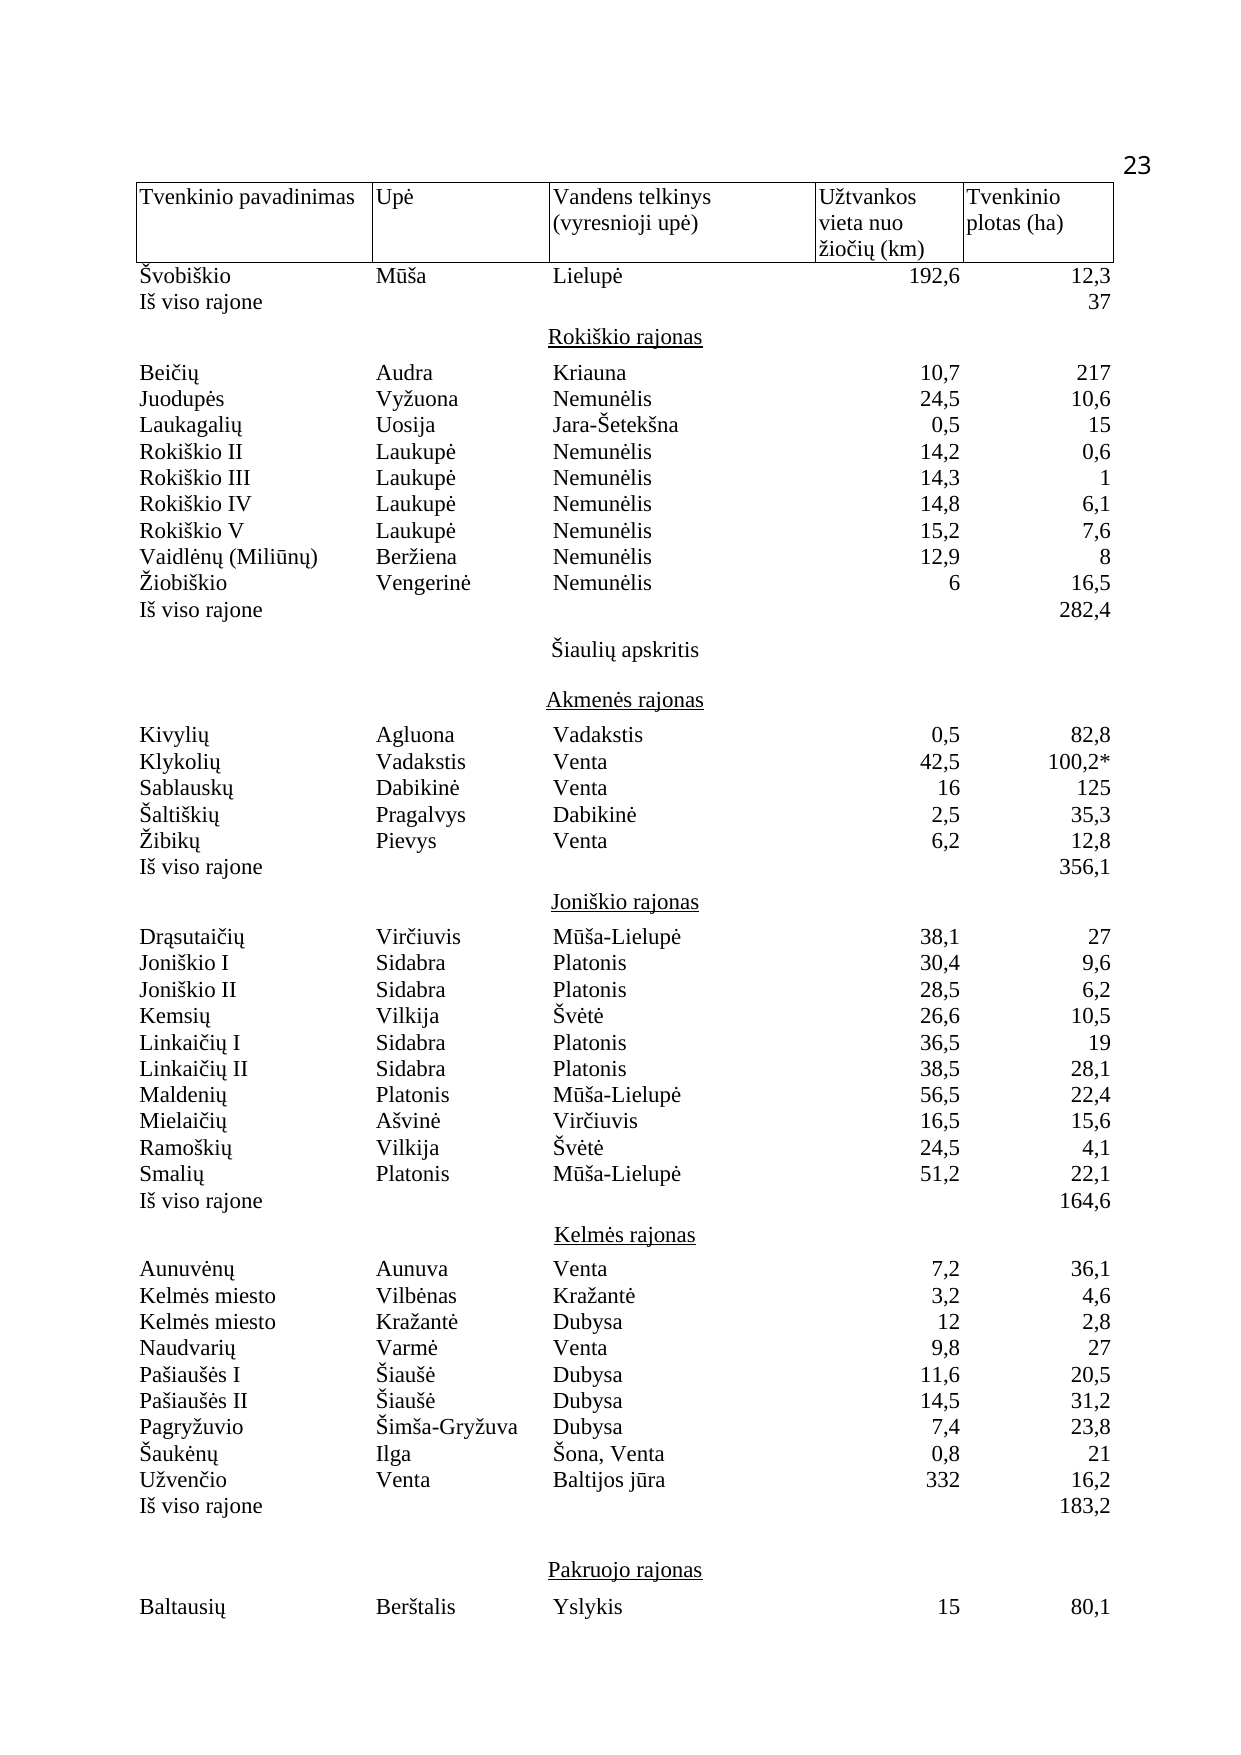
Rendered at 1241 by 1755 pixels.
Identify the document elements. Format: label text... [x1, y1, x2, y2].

table_cell 356,1 [963, 853, 1114, 880]
table_cell 12,8 [963, 827, 1114, 853]
table_cell 183,2 [963, 1493, 1114, 1519]
table_cell 26,6 [815, 1002, 963, 1028]
table_cell Platonis [550, 976, 815, 1002]
table_cell Vyžuona [373, 385, 549, 411]
table_cell 24,5 [815, 1134, 963, 1160]
table_cell Linkaičių I [136, 1029, 372, 1055]
table_cell 4,6 [963, 1282, 1114, 1308]
table_cell 6,2 [963, 976, 1114, 1002]
table_cell Žibikų [136, 827, 372, 853]
table_cell Vadakstis [550, 722, 815, 748]
table_cell Iš viso rajone [136, 1187, 372, 1213]
table_cell Platonis [550, 1055, 815, 1081]
table_cell 22,4 [963, 1081, 1114, 1108]
table_cell 28,5 [815, 976, 963, 1002]
table_cell Rokiškio rajonas [136, 315, 1114, 359]
table_cell Agluona [373, 722, 549, 748]
table_cell 27 [963, 1334, 1114, 1361]
table_cell 192,6 [815, 263, 963, 288]
table_cell 0,8 [815, 1440, 963, 1466]
table_cell Sablauskų [136, 774, 372, 801]
table_cell Beičių [136, 359, 372, 385]
table_cell Linkaičių II [136, 1055, 372, 1081]
table_cell 31,2 [963, 1387, 1114, 1413]
table_cell Platonis [550, 1029, 815, 1055]
table_cell Šaltiškių [136, 801, 372, 827]
table_cell Iš viso rajone [136, 288, 372, 314]
table_cell Pakruojo rajonas [136, 1545, 1114, 1593]
table_cell 7,6 [963, 517, 1114, 543]
table_cell Šiaušė [373, 1387, 549, 1413]
table_cell 12 [815, 1308, 963, 1334]
table_cell 6,2 [815, 827, 963, 853]
table_cell Venta [550, 827, 815, 853]
table_cell [815, 1493, 963, 1519]
table_cell Laukagalių [136, 411, 372, 438]
table_cell Pašiaušės II [136, 1387, 372, 1413]
table_cell 28,1 [963, 1055, 1114, 1081]
table_header Tvenkinio pavadinimas [137, 183, 372, 262]
table_cell Maldenių [136, 1081, 372, 1108]
table_cell 3,2 [815, 1282, 963, 1308]
table_cell [815, 596, 963, 622]
table_cell Nemunėlis [550, 438, 815, 464]
table_cell Žiobiškio [136, 570, 372, 596]
table_cell Užvenčio [136, 1466, 372, 1492]
table_cell Nemunėlis [550, 570, 815, 596]
table_cell 0,6 [963, 438, 1114, 464]
table_cell Joniškio II [136, 976, 372, 1002]
table_cell Sidabra [373, 1055, 549, 1081]
table_cell Vilbėnas [373, 1282, 549, 1308]
table_cell Platonis [550, 950, 815, 976]
table_cell Virčiuvis [373, 923, 549, 949]
table_cell 20,5 [963, 1361, 1114, 1387]
table_cell 100,2* [963, 748, 1114, 774]
table_cell Varmė [373, 1334, 549, 1361]
table_cell Yslykis [550, 1594, 815, 1620]
table_cell 35,3 [963, 801, 1114, 827]
table_cell Kelmės miesto [136, 1308, 372, 1334]
table_cell Venta [550, 748, 815, 774]
table_cell 19 [963, 1029, 1114, 1055]
table_cell Beržiena [373, 543, 549, 569]
table_cell Šaukėnų [136, 1440, 372, 1466]
table_cell 80,1 [963, 1594, 1114, 1620]
table_cell Laukupė [373, 438, 549, 464]
table_cell 56,5 [815, 1081, 963, 1108]
table_cell 164,6 [963, 1187, 1114, 1213]
table_cell 38,5 [815, 1055, 963, 1081]
table_cell 23,8 [963, 1414, 1114, 1440]
table_cell Platonis [373, 1160, 549, 1187]
table_cell 14,8 [815, 490, 963, 517]
table_cell Pašiaušės I [136, 1361, 372, 1387]
table_cell 14,2 [815, 438, 963, 464]
table_cell Kemsių [136, 1002, 372, 1028]
table_cell Laukupė [373, 517, 549, 543]
table_cell [136, 1519, 372, 1545]
table_cell 15 [815, 1594, 963, 1620]
table_cell [550, 288, 815, 314]
table_cell 16,2 [963, 1466, 1114, 1492]
table_cell Vaidlėnų (Miliūnų) [136, 543, 372, 569]
table_cell Dubysa [550, 1414, 815, 1440]
table_cell 332 [815, 1466, 963, 1492]
table_cell Dubysa [550, 1361, 815, 1387]
table_cell Sidabra [373, 976, 549, 1002]
table_cell Mūša-Lielupė [550, 1160, 815, 1187]
table_cell 1 [963, 464, 1114, 490]
table_cell Dubysa [550, 1387, 815, 1413]
table_cell Mielaičių [136, 1108, 372, 1134]
table_cell 7,4 [815, 1414, 963, 1440]
table_cell 30,4 [815, 950, 963, 976]
table_cell Sidabra [373, 1029, 549, 1055]
table_cell [373, 1493, 549, 1519]
table_cell Kražantė [373, 1308, 549, 1334]
table_cell Venta [550, 774, 815, 801]
table_cell 12,9 [815, 543, 963, 569]
table_cell 2,5 [815, 801, 963, 827]
table_cell 24,5 [815, 385, 963, 411]
table_cell 15,6 [963, 1108, 1114, 1134]
table_cell Kriauna [550, 359, 815, 385]
table_cell 9,8 [815, 1334, 963, 1361]
table_cell 15,2 [815, 517, 963, 543]
table_cell 82,8 [963, 722, 1114, 748]
table_cell [373, 288, 549, 314]
table_cell 38,1 [815, 923, 963, 949]
table_cell 27 [963, 923, 1114, 949]
table_cell Kelmės miesto [136, 1282, 372, 1308]
table_cell [550, 596, 815, 622]
table_cell Ramoškių [136, 1134, 372, 1160]
table_cell Mūša-Lielupė [550, 923, 815, 949]
table_cell Rokiškio III [136, 464, 372, 490]
table_cell [373, 853, 549, 880]
table_cell Švobiškio [136, 263, 372, 288]
table_cell 36,1 [963, 1255, 1114, 1282]
table_cell Platonis [373, 1081, 549, 1108]
table_cell Vilkija [373, 1002, 549, 1028]
table_cell Baltijos jūra [550, 1466, 815, 1492]
table_cell 7,2 [815, 1255, 963, 1282]
table_cell Klykolių [136, 748, 372, 774]
table_cell [815, 1187, 963, 1213]
table_cell [815, 1519, 963, 1545]
table_cell 6 [815, 570, 963, 596]
table_cell [550, 853, 815, 880]
table_cell [815, 853, 963, 880]
table_cell Šiaušė [373, 1361, 549, 1387]
table_cell Venta [550, 1255, 815, 1282]
table_cell Vadakstis [373, 748, 549, 774]
table_cell [550, 1519, 815, 1545]
table_cell [550, 1187, 815, 1213]
table_cell 51,2 [815, 1160, 963, 1187]
table_cell 12,3 [963, 263, 1114, 288]
table_header Vandens telkinys (vyresnioji upė) [550, 183, 815, 262]
table_cell 16,5 [815, 1108, 963, 1134]
table_cell 4,1 [963, 1134, 1114, 1160]
table_cell 6,1 [963, 490, 1114, 517]
table_cell Kivylių [136, 722, 372, 748]
table_cell Drąsutaičių [136, 923, 372, 949]
table_cell Aunuva [373, 1255, 549, 1282]
table_cell Nemunėlis [550, 517, 815, 543]
table_cell Vilkija [373, 1134, 549, 1160]
table_cell Uosija [373, 411, 549, 438]
table_cell Sidabra [373, 950, 549, 976]
table_cell Joniškio rajonas [136, 880, 1114, 923]
table_cell 0,5 [815, 722, 963, 748]
table_cell 125 [963, 774, 1114, 801]
table_cell Rokiškio V [136, 517, 372, 543]
table_cell Nemunėlis [550, 490, 815, 517]
table_cell 0,5 [815, 411, 963, 438]
table_cell 14,3 [815, 464, 963, 490]
table_cell Ašvinė [373, 1108, 549, 1134]
table_cell Aunuvėnų [136, 1255, 372, 1282]
table_cell Nemunėlis [550, 385, 815, 411]
table_cell Lielupė [550, 263, 815, 288]
table_cell Kelmės rajonas [136, 1213, 1114, 1255]
table_cell Rokiškio II [136, 438, 372, 464]
table_cell 22,1 [963, 1160, 1114, 1187]
table_cell Švėtė [550, 1002, 815, 1028]
table_cell Kražantė [550, 1282, 815, 1308]
table_cell 21 [963, 1440, 1114, 1466]
table_cell 14,5 [815, 1387, 963, 1413]
table_cell Pagryžuvio [136, 1414, 372, 1440]
table_cell Ilga [373, 1440, 549, 1466]
table_cell 10,6 [963, 385, 1114, 411]
table_cell 10,7 [815, 359, 963, 385]
table_cell Nemunėlis [550, 464, 815, 490]
table_cell Venta [550, 1334, 815, 1361]
table_cell 10,5 [963, 1002, 1114, 1028]
table_cell [373, 596, 549, 622]
table_cell 16,5 [963, 570, 1114, 596]
table_cell Iš viso rajone [136, 853, 372, 880]
table_cell Naudvarių [136, 1334, 372, 1361]
table_cell [373, 1187, 549, 1213]
table_cell Laukupė [373, 464, 549, 490]
table_cell Švėtė [550, 1134, 815, 1160]
table_cell Dabikinė [550, 801, 815, 827]
table_cell Iš viso rajone [136, 596, 372, 622]
table_cell Dubysa [550, 1308, 815, 1334]
table_cell Mūša [373, 263, 549, 288]
table_cell 217 [963, 359, 1114, 385]
table_cell Venta [373, 1466, 549, 1492]
table_header Užtvankos vieta nuo žiočių (km) [816, 183, 963, 262]
table_cell Berštalis [373, 1594, 549, 1620]
table_cell Pragalvys [373, 801, 549, 827]
table_cell Šimša-Gryžuva [373, 1414, 549, 1440]
table_cell [373, 1519, 549, 1545]
table_cell Virčiuvis [550, 1108, 815, 1134]
table_cell 36,5 [815, 1029, 963, 1055]
table_cell Rokiškio IV [136, 490, 372, 517]
table_cell 15 [963, 411, 1114, 438]
table_cell 16 [815, 774, 963, 801]
table_cell Pievys [373, 827, 549, 853]
table_cell [815, 288, 963, 314]
table_cell Baltausių [136, 1594, 372, 1620]
table_cell 9,6 [963, 950, 1114, 976]
table_cell Šiaulių apskritis [136, 622, 1114, 677]
table_cell Dabikinė [373, 774, 549, 801]
table_cell Joniškio I [136, 950, 372, 976]
table_cell Vengerinė [373, 570, 549, 596]
table_cell Šona, Venta [550, 1440, 815, 1466]
table_cell Laukupė [373, 490, 549, 517]
table_cell 37 [963, 288, 1114, 314]
table_cell Juodupės [136, 385, 372, 411]
table_cell Nemunėlis [550, 543, 815, 569]
table_cell [963, 1519, 1114, 1545]
table_header Upė [373, 183, 549, 262]
table_cell Audra [373, 359, 549, 385]
table_cell 8 [963, 543, 1114, 569]
table_cell 2,8 [963, 1308, 1114, 1334]
table_header Tvenkinio plotas (ha) [964, 183, 1113, 262]
table_cell Akmenės rajonas [136, 677, 1114, 722]
table_cell Jara-Šetekšna [550, 411, 815, 438]
table_cell 42,5 [815, 748, 963, 774]
table_cell Mūša-Lielupė [550, 1081, 815, 1108]
table_cell Iš viso rajone [136, 1493, 372, 1519]
table_cell 282,4 [963, 596, 1114, 622]
table_cell 11,6 [815, 1361, 963, 1387]
table_cell [550, 1493, 815, 1519]
table_cell Smalių [136, 1160, 372, 1187]
